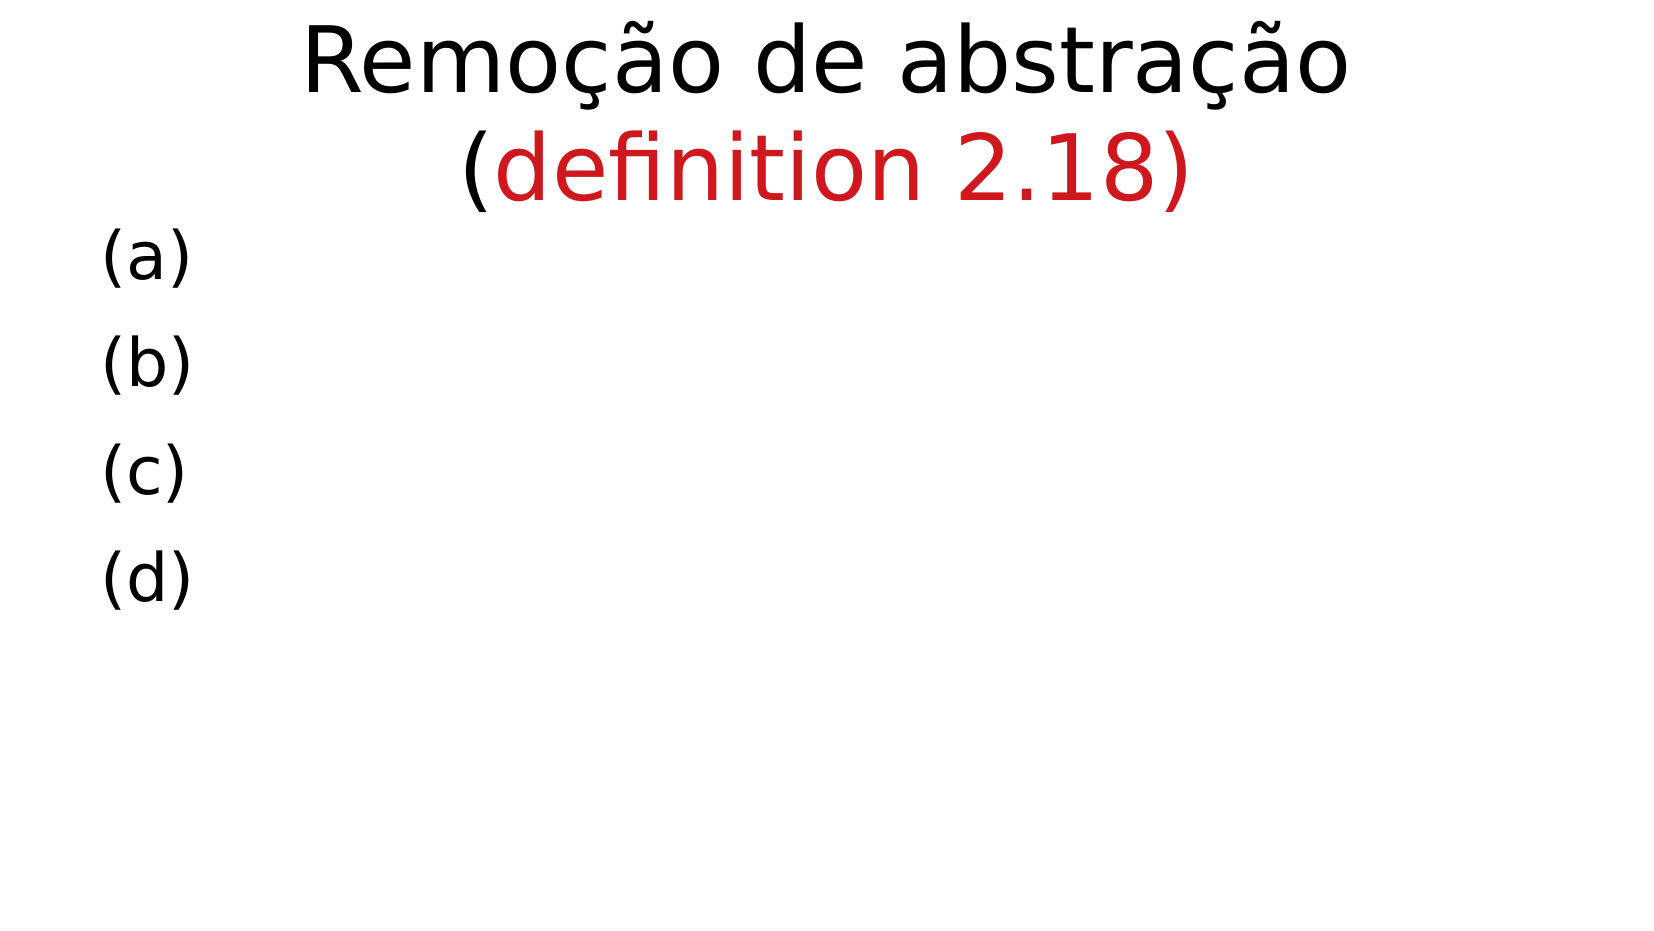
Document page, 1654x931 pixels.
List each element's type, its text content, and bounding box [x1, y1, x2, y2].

title Remoção de abstração (definition 2.18) [82, 7, 1571, 217]
list [82, 217, 1571, 758]
